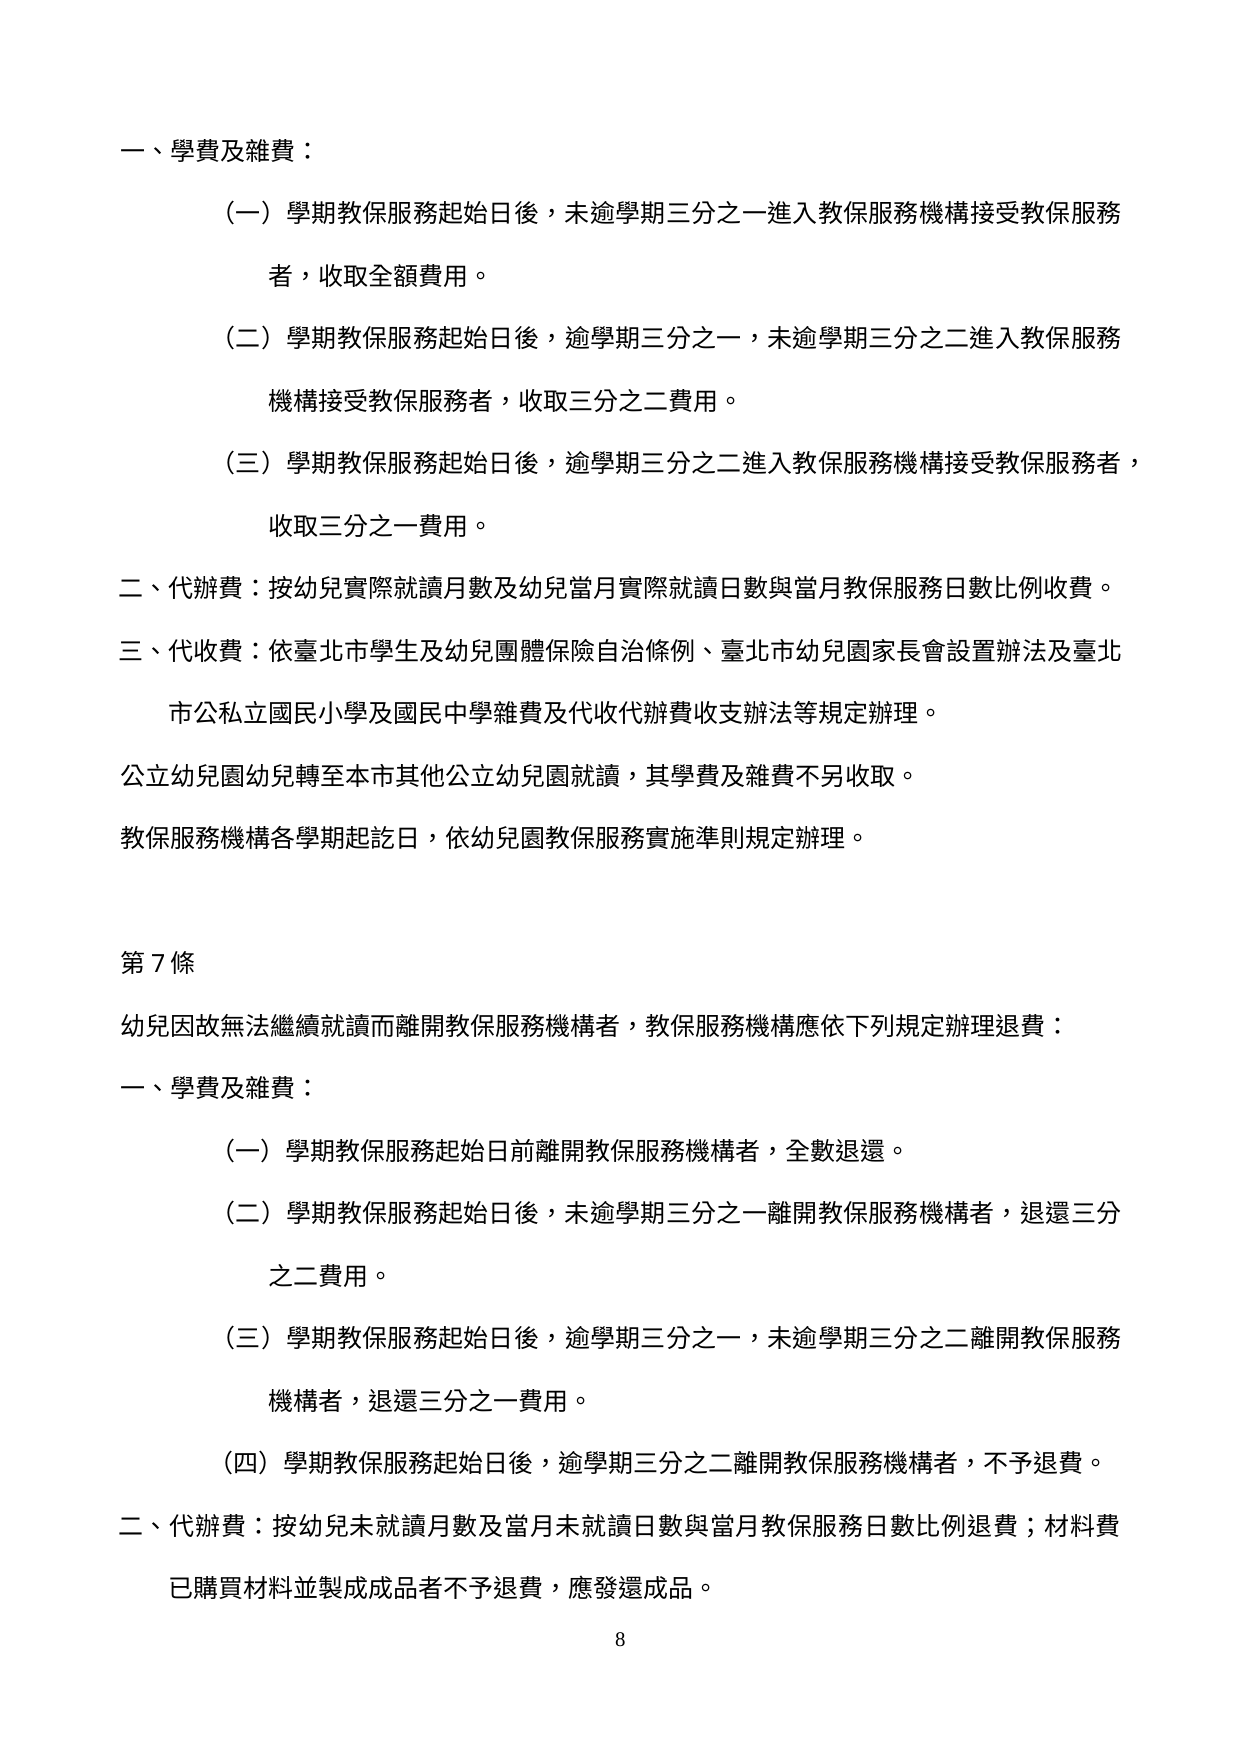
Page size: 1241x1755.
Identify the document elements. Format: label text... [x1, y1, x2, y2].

text 第7條 [120, 920, 1122, 983]
text （一）學期教保服務起始日後，未逾學期三分之一進入教保服務機構接受教保服務者，收取全額費用。 [118, 170, 1122, 295]
text 二、代辦費：按幼兒實際就讀月數及幼兒當月實際就讀日數與當月教保服務日數比例收費。 [118, 545, 1122, 608]
text 公立幼兒園幼兒轉至本市其他公立幼兒園就讀，其學費及雜費不另收取。 [120, 733, 1122, 795]
text 二、代辦費：按幼兒未就讀月數及當月未就讀日數與當月教保服務日數比例退費；材料費 已購買材料並製成成品者不予退費，應發還成品。 [118, 1483, 1122, 1608]
text （四）學期教保服務起始日後，逾學期三分之二離開教保服務機構者，不予退費。 [118, 1420, 1122, 1483]
text 教保服務機構各學期起訖日，依幼兒園教保服務實施準則規定辦理。 [120, 795, 1122, 858]
text 幼兒因故無法繼續就讀而離開教保服務機構者，教保服務機構應依下列規定辦理退費： [120, 983, 1122, 1045]
text （二）學期教保服務起始日後，未逾學期三分之一離開教保服務機構者，退還三分之二費用。 [118, 1170, 1122, 1295]
text （三）學期教保服務起始日後，逾學期三分之二進入教保服務機構接受教保服務者，收取三分之一費用。 [118, 420, 1122, 545]
text 一、學費及雜費： [120, 1045, 1122, 1108]
text 一、學費及雜費： [120, 108, 1122, 170]
text （三）學期教保服務起始日後，逾學期三分之一，未逾學期三分之二離開教保服務機構者，退還三分之一費用。 [118, 1295, 1122, 1420]
text （一）學期教保服務起始日前離開教保服務機構者，全數退還。 [120, 1108, 1122, 1170]
text 三、代收費：依臺北市學生及幼兒團體保險自治條例、臺北市幼兒園家長會設置辦法及臺北市公私立國民小學及國民中學雜費及代收代辦費收支辦法等規定辦理。 [118, 608, 1122, 733]
text （二）學期教保服務起始日後，逾學期三分之一，未逾學期三分之二進入教保服務機構接受教保服務者，收取三分之二費用。 [118, 295, 1122, 420]
